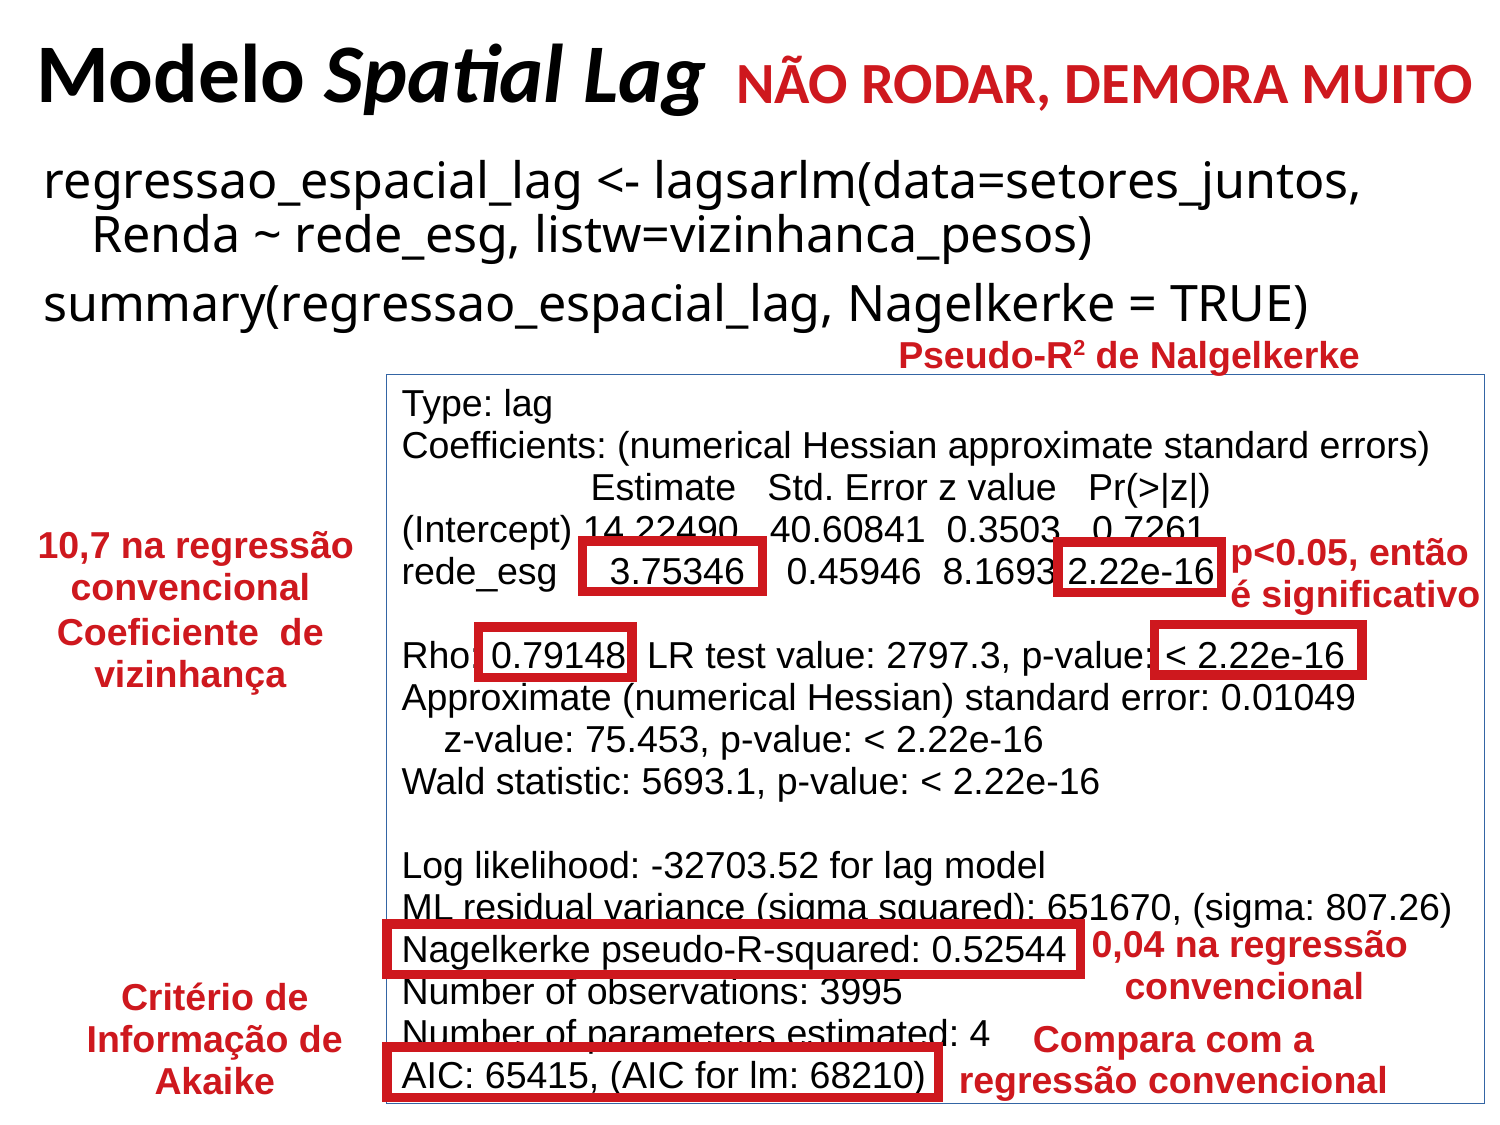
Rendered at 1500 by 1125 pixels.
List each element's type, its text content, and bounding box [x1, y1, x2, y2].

text_box Pseudo-R2 de Nalgelkerke [883, 326, 1404, 384]
text_box Critério de Informação de Akaike [65, 968, 364, 1110]
text_box Coeficiente de vizinhança [5, 603, 376, 708]
text_box Compara com a regressão convencional [930, 1010, 1417, 1125]
text_box 10,7 na regressão convencional [13, 516, 379, 618]
text_box Type: lag Coefficients: (numerical Hessian approximate standard errors) Estimate Std. Error z value Pr(>|z|) (Intercept) 14.22490 40.60841 0.3503 0.7261 rede_esg 3.75346 0.45946 8.1693 2.22e-16 Rho: 0.79148, LR test value: 2797.3, p-value: < 2.22e-16 Approximate (numerical Hessian) standard error: 0.01049 z-value: 75.453, p-value: < 2.22e-16 Wald statistic: 5693.1, p-value: < 2.22e-16 Log likelihood: -32703.52 for lag model ML residual variance (sigma squared): 651670, (sigma: 807.26) Nagelkerke pseudo-R-squared: 0.52544 Number of observations: 3995 Number of parameters estimated: 4 AIC: 65415, (AIC for lm: 68210) [392, 1052, 930, 1093]
text_box Type: lag Coefficients: (numerical Hessian approximate standard errors) Estimate Std. Error z value Pr(>|z|) (Intercept) 14.22490 40.60841 0.3503 0.7261 rede_esg 3.75346 0.45946 8.1693 2.22e-16 Rho: 0.79148, LR test value: 2797.3, p-value: < 2.22e-16 Approximate (numerical Hessian) standard error: 0.01049 z-value: 75.453, p-value: < 2.22e-16 Wald statistic: 5693.1, p-value: < 2.22e-16 Log likelihood: -32703.52 for lag model ML residual variance (sigma squared): 651670, (sigma: 807.26) Nagelkerke pseudo-R-squared: 0.52544 Number of observations: 3995 Number of parameters estimated: 4 AIC: 65415, (AIC for lm: 68210) [386, 374, 1485, 1104]
list regressao_espacial_lag <- lagsarlm(data=setores_juntos, Renda ~ rede_esg, listw=vizinhanca_pesos) summary(regressao_espacial_lag, Nagelkerke = TRUE) [28, 148, 1469, 344]
text_box Modelo Spatial Lag [12, 11, 731, 138]
text_box Type: lag Coefficients: (numerical Hessian approximate standard errors) Estimate Std. Error z value Pr(>|z|) (Intercept) 14.22490 40.60841 0.3503 0.7261 rede_esg 3.75346 0.45946 8.1693 2.22e-16 Rho: 0.79148, LR test value: 2797.3, p-value: < 2.22e-16 Approximate (numerical Hessian) standard error: 0.01049 z-value: 75.453, p-value: < 2.22e-16 Wald statistic: 5693.1, p-value: < 2.22e-16 Log likelihood: -32703.52 for lag model ML residual variance (sigma squared): 651670, (sigma: 807.26) Nagelkerke pseudo-R-squared: 0.52544 Number of observations: 3995 Number of parameters estimated: 4 AIC: 65415, (AIC for lm: 68210) [386, 979, 1063, 1042]
text_box p<0.05, então é significativo [1215, 523, 1500, 628]
text_box NÃO RODAR, DEMORA MUITO [718, 37, 1491, 123]
text_box Type: lag Coefficients: (numerical Hessian approximate standard errors) Estimate Std. Error z value Pr(>|z|) (Intercept) 14.22490 40.60841 0.3503 0.7261 rede_esg 3.75346 0.45946 8.1693 2.22e-16 Rho: 0.79148, LR test value: 2797.3, p-value: < 2.22e-16 Approximate (numerical Hessian) standard error: 0.01049 z-value: 75.453, p-value: < 2.22e-16 Wald statistic: 5693.1, p-value: < 2.22e-16 Log likelihood: -32703.52 for lag model ML residual variance (sigma squared): 651670, (sigma: 807.26) Nagelkerke pseudo-R-squared: 0.52544 Number of observations: 3995 Number of parameters estimated: 4 AIC: 65415, (AIC for lm: 68210) [392, 929, 1063, 970]
text_box 0,04 na regressão convencional [1063, 915, 1436, 1015]
